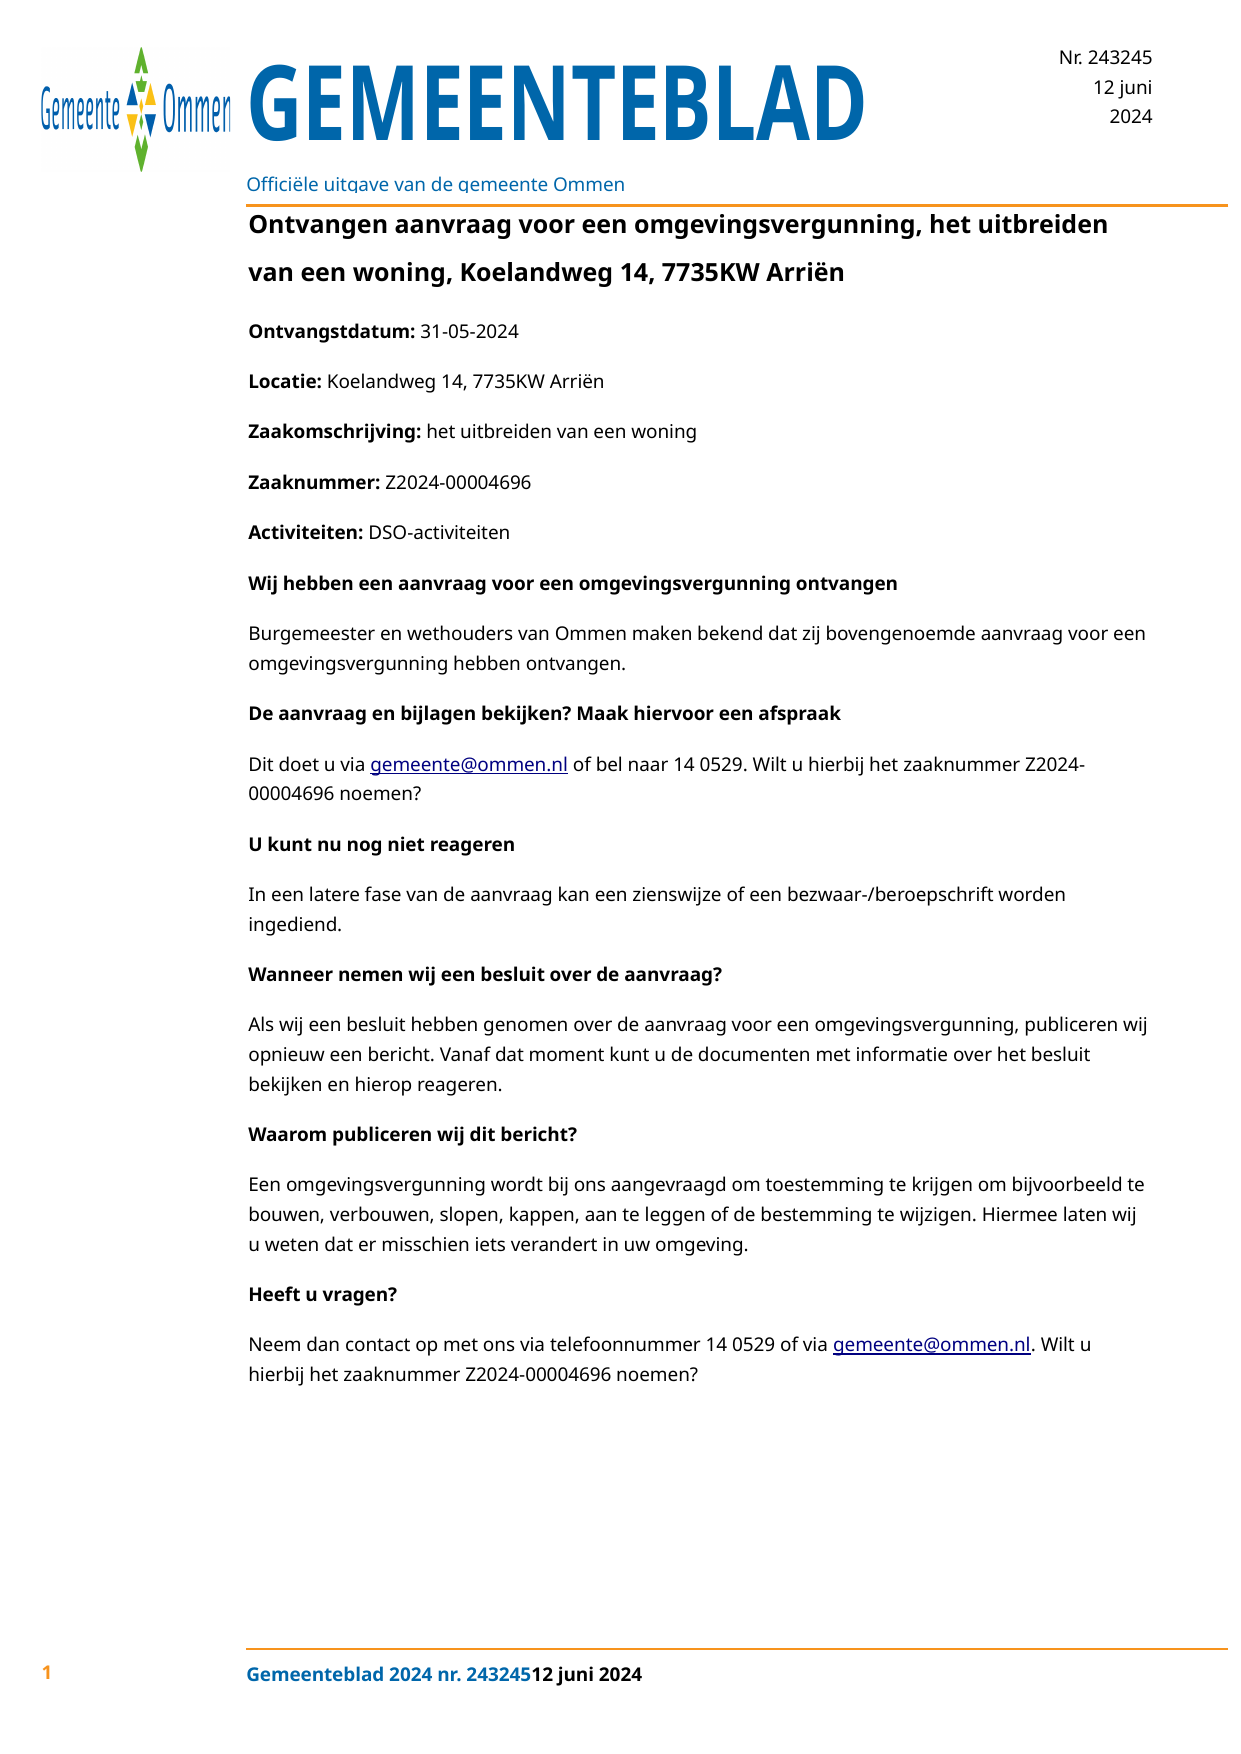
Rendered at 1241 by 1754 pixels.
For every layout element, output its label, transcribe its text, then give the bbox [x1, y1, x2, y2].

picture [41, 47, 231, 172]
text U kunt nu nog niet reageren [248, 831, 1152, 857]
text In een latere fase van de aanvraag kan een zienswijze of een bezwaar-/beroepschrift worden ingediend. [248, 881, 1152, 937]
text Neem dan contact op met ons via telefoonnummer 14 0529 of via gemeente@ommen.nl. Wilt u hierbij het zaaknummer Z2024-00004696 noemen? [248, 1332, 1152, 1387]
text Burgemeester en wethouders van Ommen maken bekend dat zij bovengenoemde aanvraag voor een omgevingsvergunning hebben ontvangen. [248, 620, 1152, 676]
text Zaaknummer: Z2024-00004696 [248, 469, 1152, 495]
text Locatie: Koelandweg 14, 7735KW Arriën [248, 368, 1152, 394]
text Als wij een besluit hebben genomen over de aanvraag voor een omgevingsvergunning, publiceren wij opnieuw een bericht. Vanaf dat moment kunt u de documenten met informatie over het besluit bekijken en hierop reageren. [248, 1012, 1152, 1097]
text Wij hebben een aanvraag voor een omgevingsvergunning ontvangen [248, 570, 1152, 596]
text Heeft u vragen? [248, 1281, 1152, 1307]
text Ontvangstdatum: 31-05-2024 [248, 318, 1152, 344]
text Een omgevingsvergunning wordt bij ons aangevraagd om toestemming te krijgen om bijvoorbeeld te bouwen, verbouwen, slopen, kappen, aan te leggen of de bestemming te wijzigen. Hiermee laten wij u weten dat er misschien iets verandert in uw omgeving. [248, 1172, 1152, 1257]
text Activiteiten: DSO-activiteiten [248, 519, 1152, 545]
text Zaakomschrijving: het uitbreiden van een woning [248, 419, 1152, 444]
text De aanvraag en bijlagen bekijken? Maak hiervoor een afspraak [248, 700, 1152, 726]
text Waarom publiceren wij dit bericht? [248, 1121, 1152, 1147]
text Dit doet u via gemeente@ommen.nl of bel naar 14 0529. Wilt u hierbij het zaaknummer Z2024-00004696 noemen? [248, 751, 1152, 806]
text Wanneer nemen wij een besluit over de aanvraag? [248, 961, 1152, 987]
text Ontvangen aanvraag voor een omgevingsvergunning, het uitbreiden van een woning, Koelandweg 14, 7735KW Arriën [248, 207, 1152, 288]
